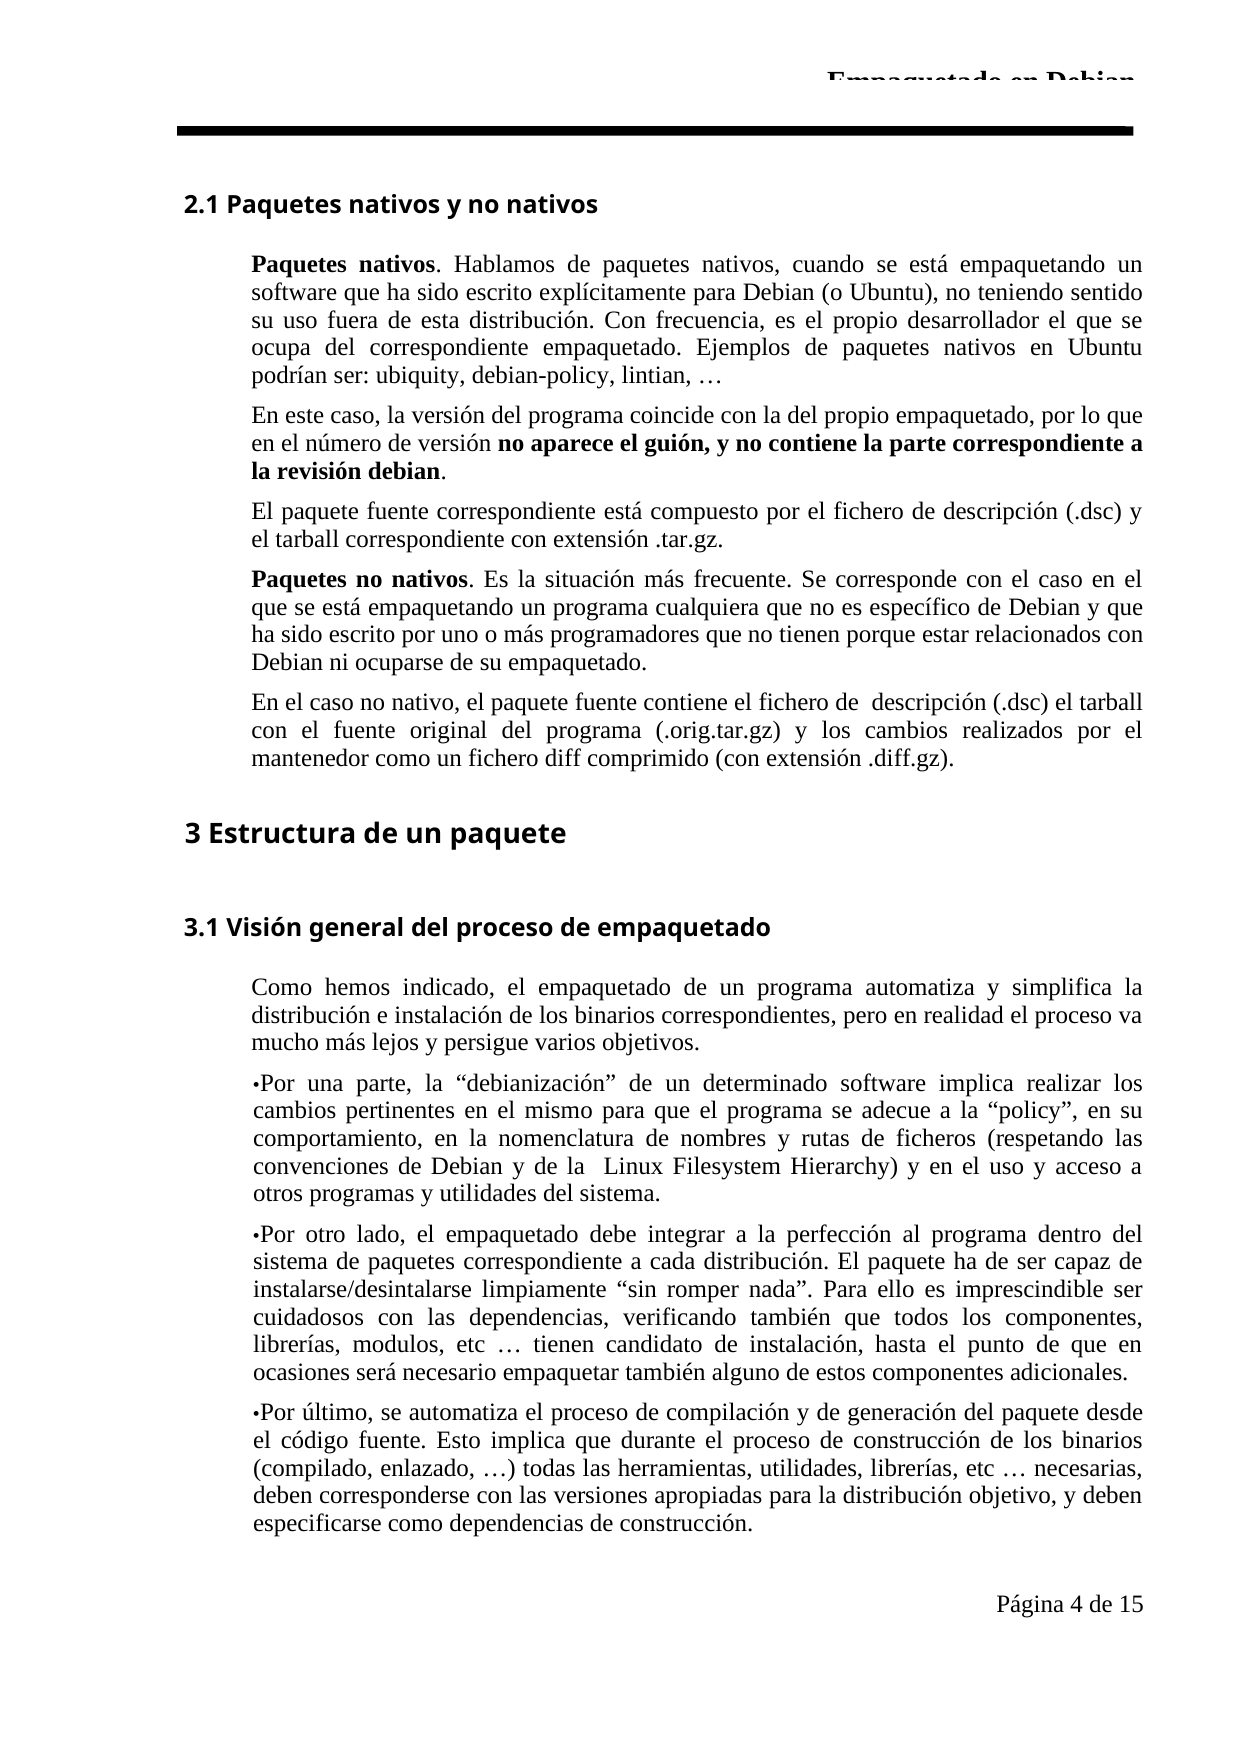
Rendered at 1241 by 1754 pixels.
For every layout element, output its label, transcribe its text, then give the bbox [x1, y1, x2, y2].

list Por una parte, la “debianización” de un determinado software implica realizar los cambios pertinentes en el mismo para que el programa se adecue a la “policy”, en su comportamiento, en la nomenclatura de nombres y rutas de ficheros (respetando las convenciones de Debian y de la Linux Filesystem Hierarchy) y en el uso y acceso a otros programas y utilidades del sistema. [253, 1069, 1144, 1207]
text En el caso no nativo, el paquete fuente contiene el fichero de descripción (.dsc) el tarball con el fuente original del programa (.orig.tar.gz) y los cambios realizados por el mantenedor como un fichero diff comprimido (con extensión .diff.gz). [251, 688, 1144, 771]
text Paquetes nativos. Hablamos de paquetes nativos, cuando se está empaquetando un software que ha sido escrito explícitamente para Debian (o Ubuntu), no teniendo sentido su uso fuera de esta distribución. Con frecuencia, es el propio desarrollador el que se ocupa del correspondiente empaquetado. Ejemplos de paquetes nativos en Ubuntu podrían ser: ubiquity, debian-policy, lintian, … [251, 250, 1144, 389]
list Por otro lado, el empaquetado debe integrar a la perfección al programa dentro del sistema de paquetes correspondiente a cada distribución. El paquete ha de ser capaz de instalarse/desintalarse limpiamente “sin romper nada”. Para ello es imprescindible ser cuidadosos con las dependencias, verificando también que todos los componentes, librerías, modulos, etc … tienen candidato de instalación, hasta el punto de que en ocasiones será necesario empaquetar también alguno de estos componentes adicionales. [253, 1220, 1144, 1386]
subtitle Paquetes nativos y no nativos [177, 187, 1144, 221]
text Paquetes no nativos. Es la situación más frecuente. Se corresponde con el caso en el que se está empaquetando un programa cualquiera que no es específico de Debian y que ha sido escrito por uno o más programadores que no tienen porque estar relacionados con Debian ni ocuparse de su empaquetado. [251, 565, 1144, 676]
text El paquete fuente correspondiente está compuesto por el fichero de descripción (.dsc) y el tarball correspondiente con extensión .tar.gz. [251, 497, 1144, 552]
subtitle Visión general del proceso de empaquetado [177, 910, 1144, 944]
text En este caso, la versión del programa coincide con la del propio empaquetado, por lo que en el número de versión no aparece el guión, y no contiene la parte correspondiente a la revisión debian. [251, 401, 1144, 484]
subtitle Estructura de un paquete [177, 813, 1144, 852]
list Por último, se automatiza el proceso de compilación y de generación del paquete desde el código fuente. Esto implica que durante el proceso de construcción de los binarios (compilado, enlazado, …) todas las herramientas, utilidades, librerías, etc … necesarias, deben corresponderse con las versiones apropiadas para la distribución objetivo, y deben especificarse como dependencias de construcción. [253, 1398, 1144, 1537]
text Como hemos indicado, el empaquetado de un programa automatiza y simplifica la distribución e instalación de los binarios correspondientes, pero en realidad el proceso va mucho más lejos y persigue varios objetivos. [251, 973, 1144, 1056]
